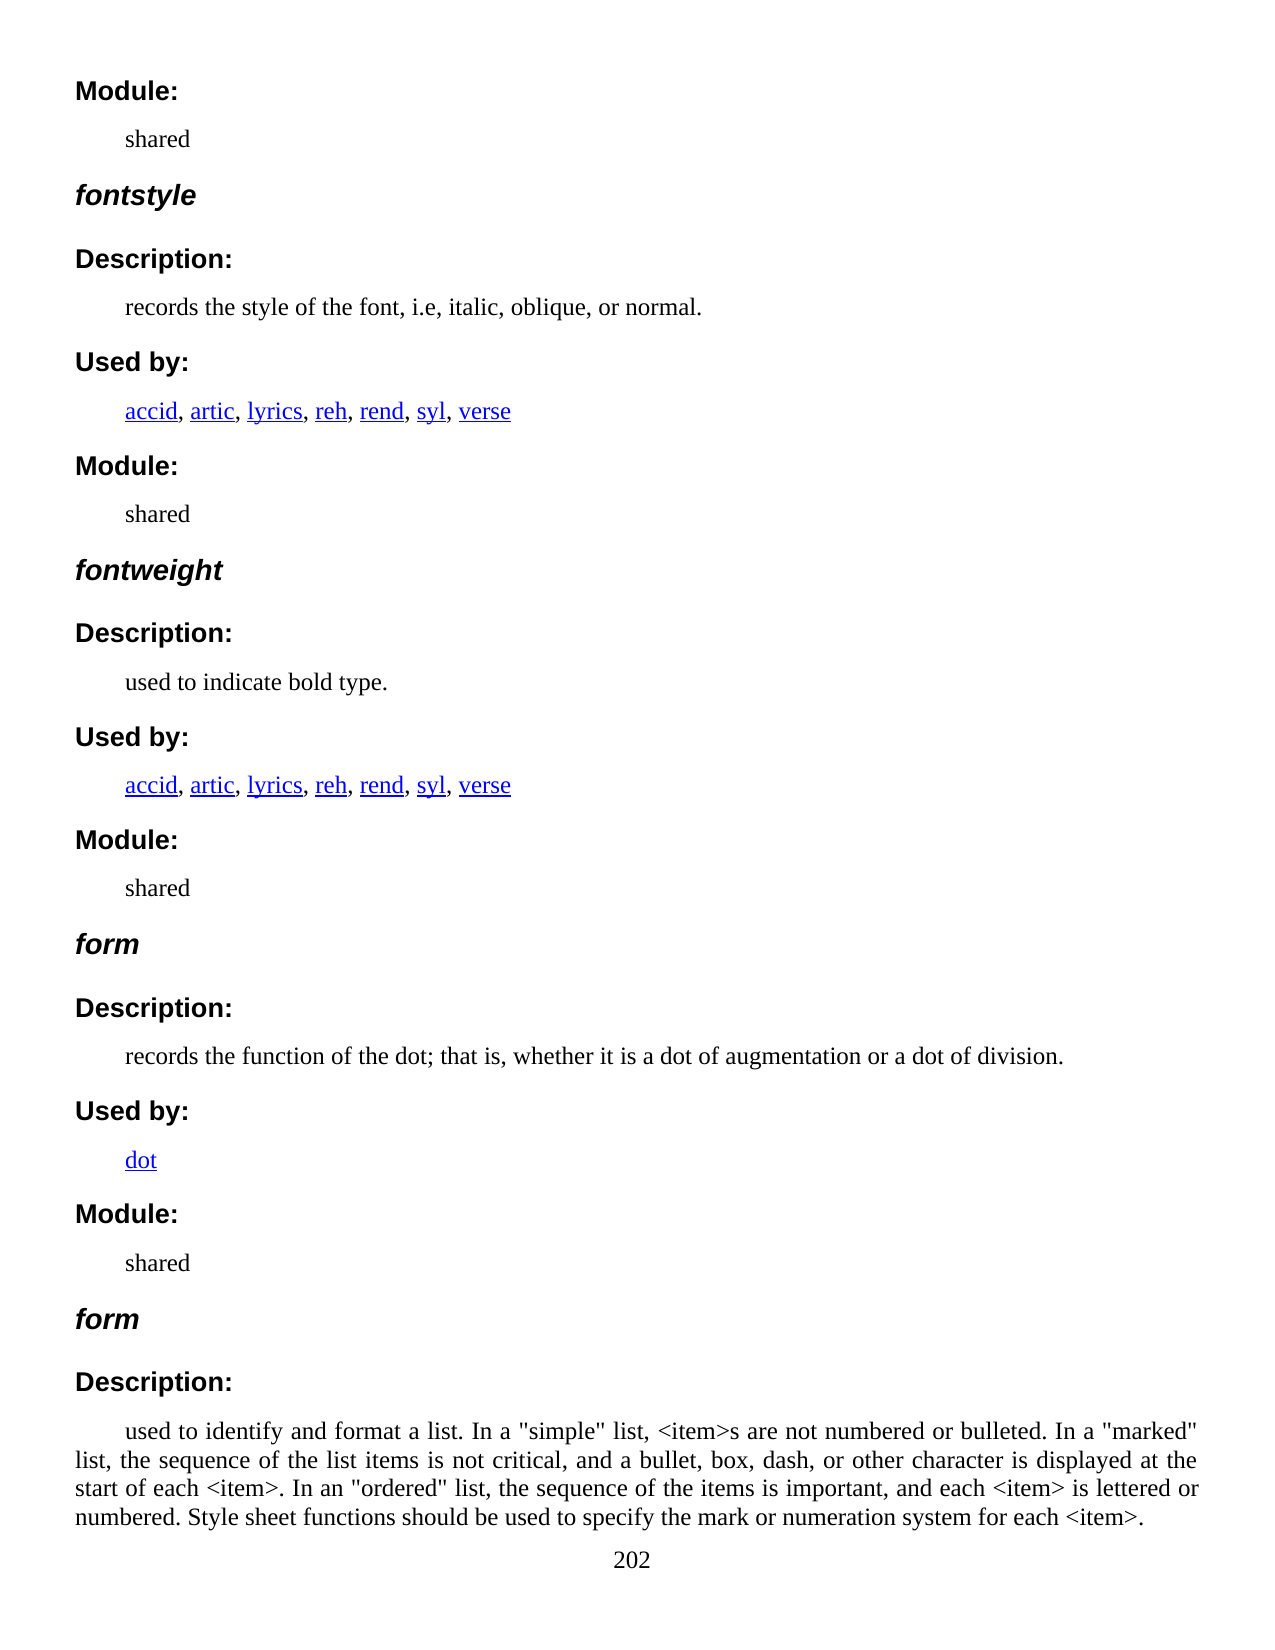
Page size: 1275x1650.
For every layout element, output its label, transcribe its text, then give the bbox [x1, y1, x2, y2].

text used to indicate bold type. [75, 667, 1200, 696]
text shared [75, 873, 1200, 902]
text dot [75, 1145, 1200, 1173]
subtitle Module: [75, 75, 1200, 106]
text shared [75, 499, 1200, 528]
text accid, artic, lyrics, reh, rend, syl, verse [75, 770, 1200, 799]
text records the style of the font, i.e, italic, oblique, or normal. [75, 292, 1200, 321]
subtitle Used by: [75, 346, 1200, 377]
subtitle Used by: [75, 721, 1200, 752]
text records the function of the dot; that is, whether it is a dot of augmentation or a dot of division. [75, 1041, 1200, 1070]
subtitle Module: [75, 824, 1200, 855]
subtitle form [75, 927, 1200, 961]
subtitle Used by: [75, 1095, 1200, 1126]
text shared [75, 1248, 1200, 1277]
text shared [75, 124, 1200, 153]
subtitle form [75, 1302, 1200, 1335]
subtitle Module: [75, 1198, 1200, 1230]
subtitle Description: [75, 992, 1200, 1023]
subtitle fontstyle [75, 178, 1200, 212]
subtitle fontweight [75, 553, 1200, 586]
text accid, artic, lyrics, reh, rend, syl, verse [75, 396, 1200, 424]
subtitle Description: [75, 1366, 1200, 1398]
subtitle Description: [75, 617, 1200, 649]
text used to identify and format a list. In a "simple" list, <item>s are not numbered or bulleted. In a "marked" list, the sequence of the list items is not critical, and a bullet, box, dash, or other character is displayed at the start of each <item>. In an "ordered" list, the sequence of the items is important, and each <item> is lettered or numbered. Style sheet functions should be used to specify the mark or numeration system for each <item>. [75, 1416, 1200, 1531]
subtitle Description: [75, 243, 1200, 274]
subtitle Module: [75, 449, 1200, 481]
